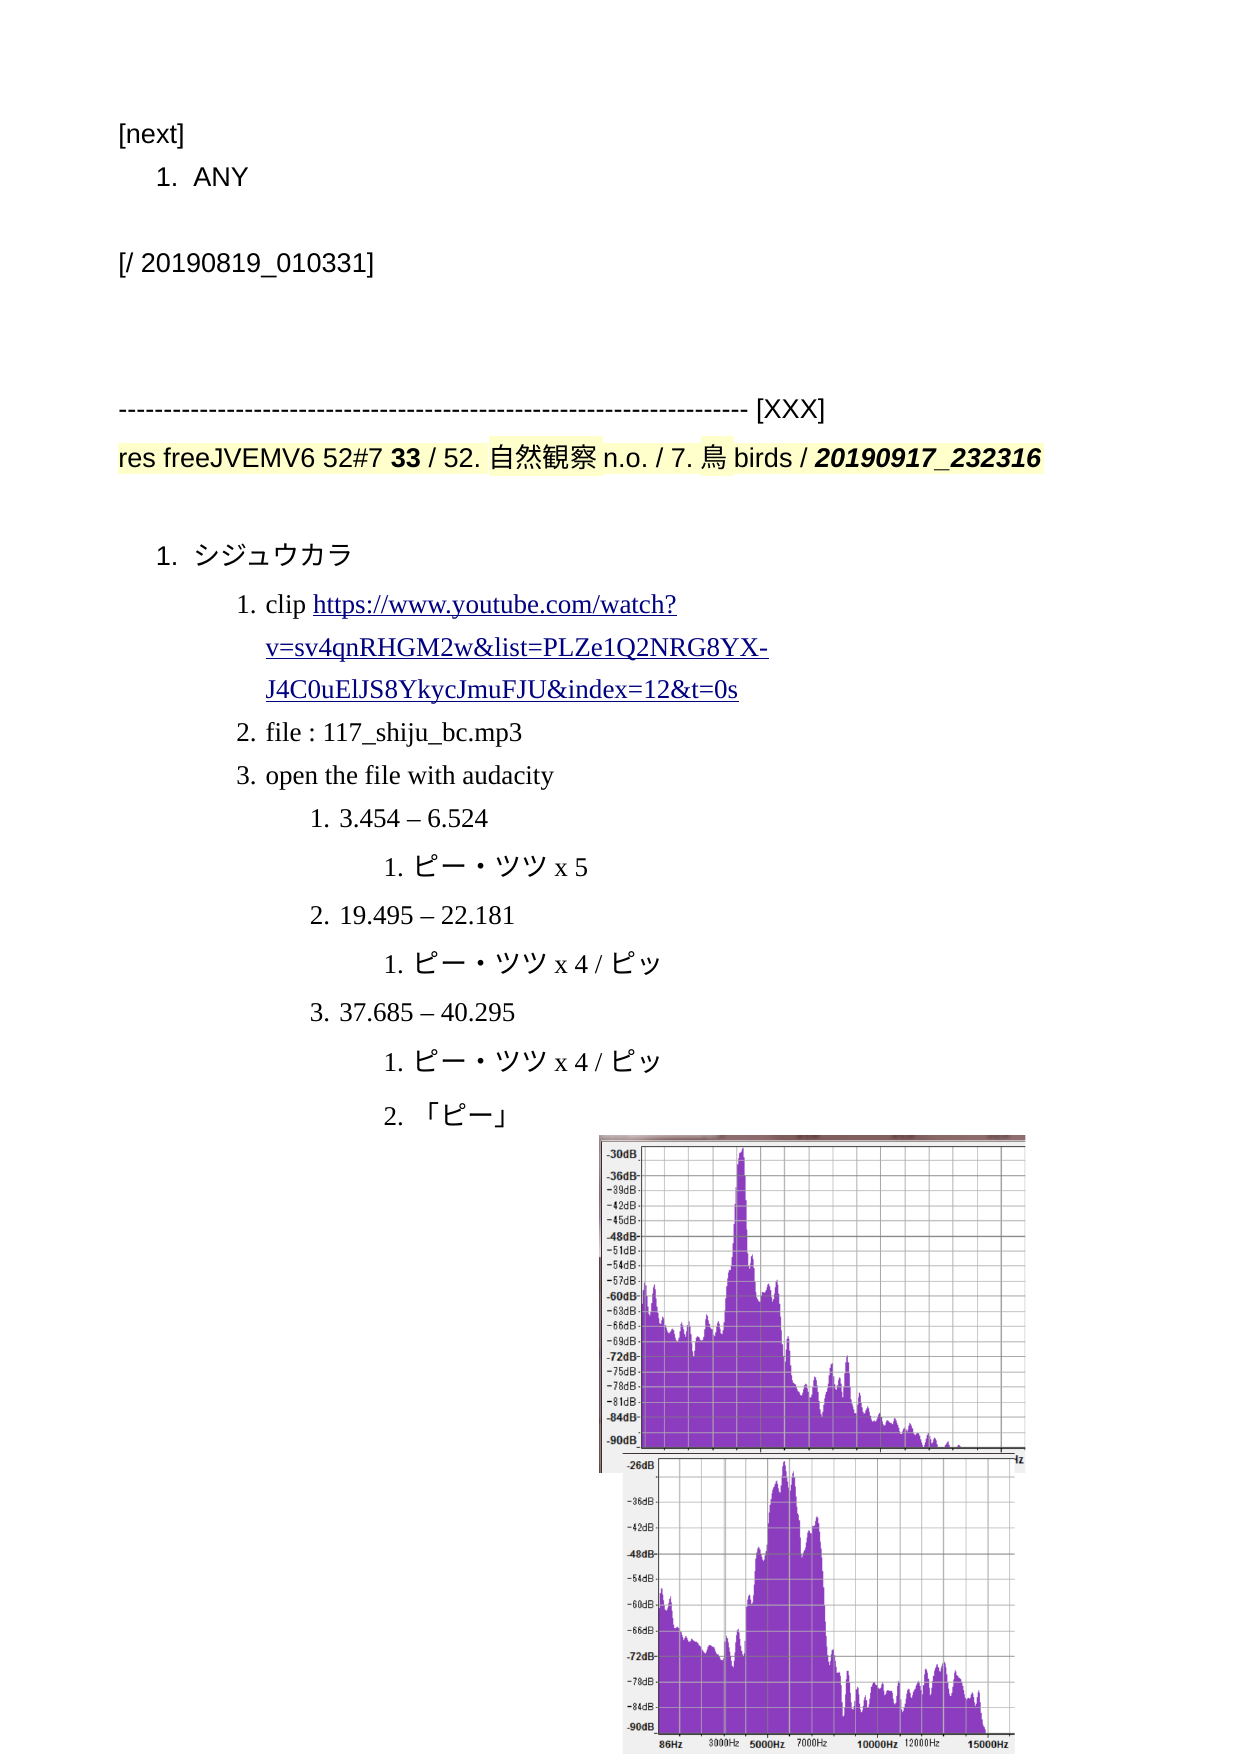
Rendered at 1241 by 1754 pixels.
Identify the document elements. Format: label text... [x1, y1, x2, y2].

list ANY [156, 161, 1122, 192]
list 「ピー」 [383, 1094, 1122, 1133]
list clip https://www.youtube.com/watch?v=sv4qnRHGM2w&list=PLZe1Q2NRG8YX-J4C0uElJS8YkycJmuFJU&index=12&t=0s [236, 588, 1122, 705]
text ---------------------------------------------------------------------- [XXX] [118, 393, 1122, 424]
list 3.454 – 6.524 [309, 802, 1122, 833]
list 37.685 – 40.295 [309, 997, 1122, 1028]
list ピー・ツツ x 4 / ピッ [383, 942, 1122, 982]
list シジュウカラ [156, 534, 1122, 573]
list ピー・ツツ x 5 [383, 845, 1122, 884]
list open the file with audacity [236, 759, 1122, 791]
list 19.495 – 22.181 [309, 899, 1122, 931]
list file : 117_shiju_bc.mp3 [236, 717, 1122, 748]
text [next] [118, 118, 1122, 149]
list ピー・ツツ x 4 / ピッ [383, 1039, 1122, 1079]
text res freeJVEMV6 52#7 33 / 52. 自然観察 n.o. / 7. 鳥 birds / 20190917_232316 [118, 436, 1122, 476]
text [/ 20190819_010331] [118, 247, 1122, 279]
picture [599, 1135, 1026, 1754]
